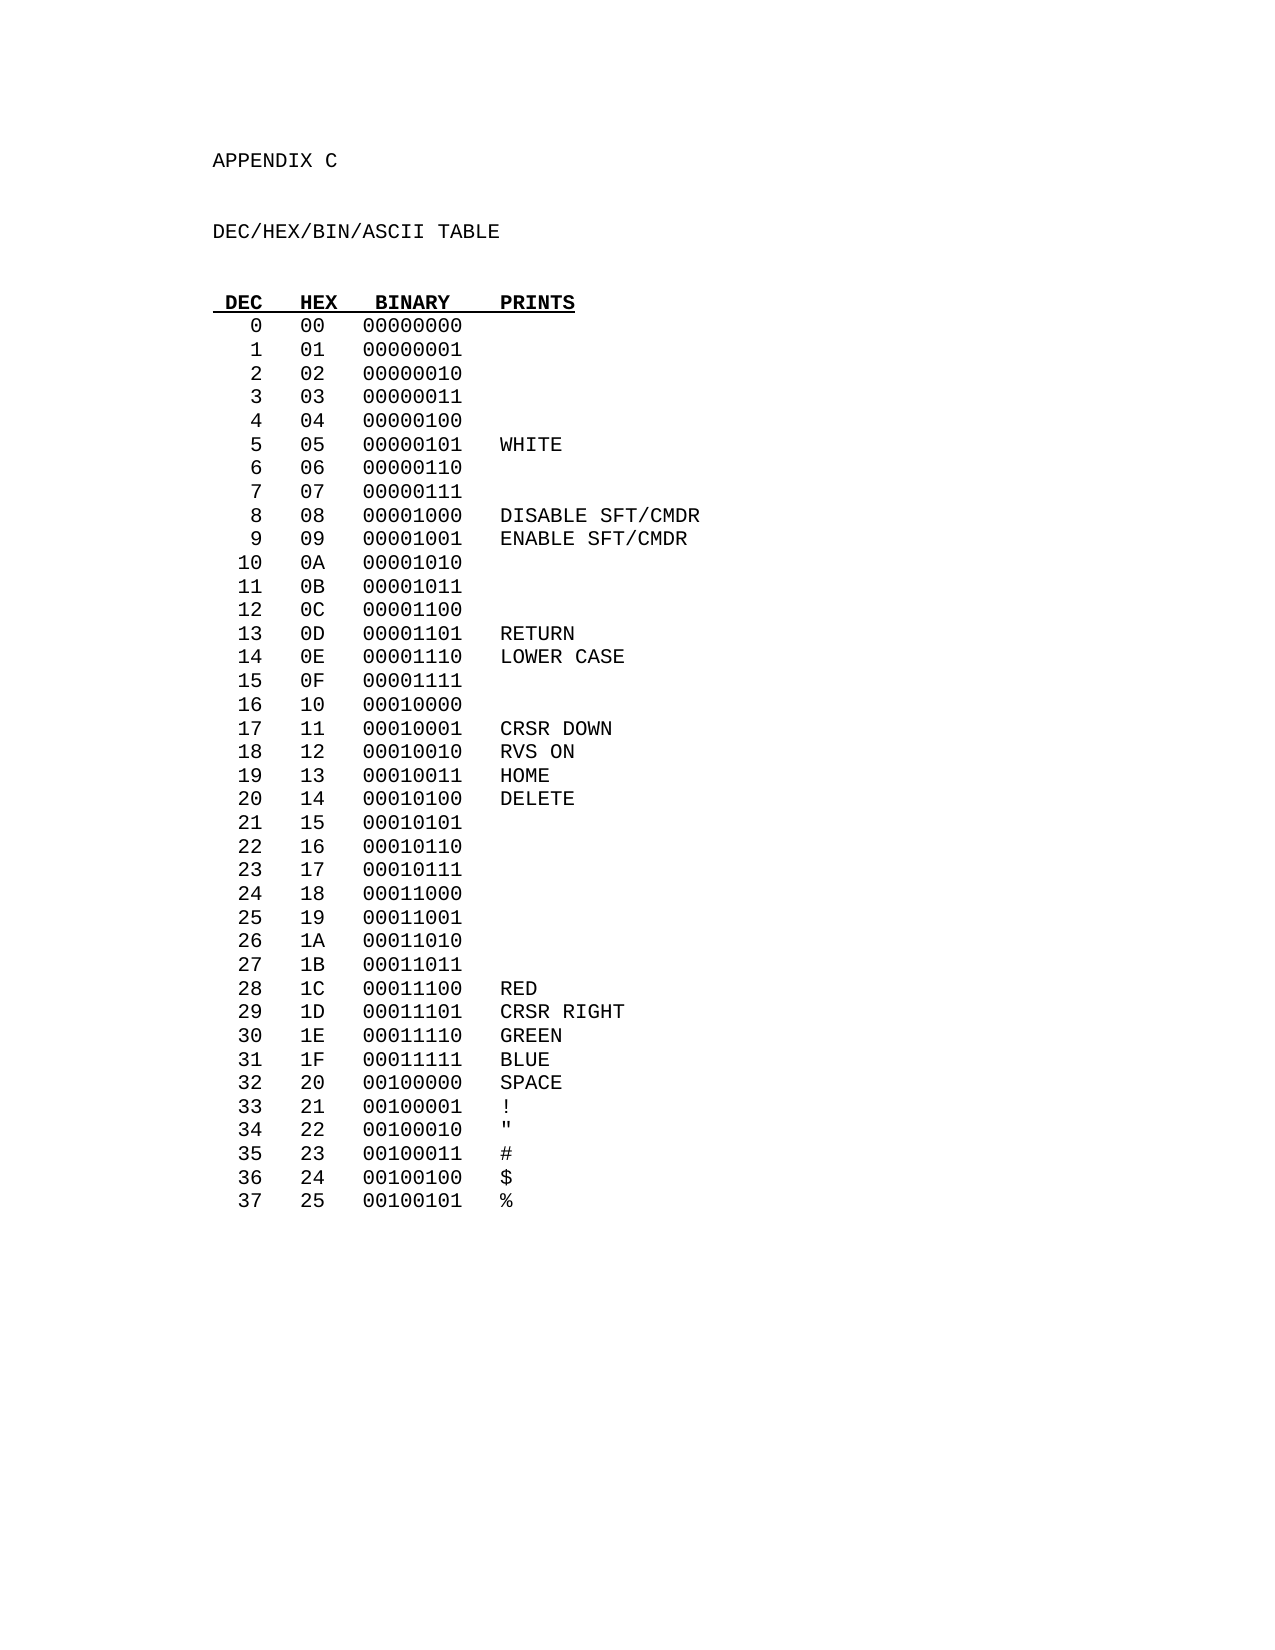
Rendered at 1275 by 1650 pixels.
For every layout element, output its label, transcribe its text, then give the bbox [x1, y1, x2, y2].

text 23 17 00010111 [212, 859, 1031, 883]
text 14 0E 00001110 LOWER CASE [212, 647, 1031, 670]
text APPENDIX C [212, 150, 1031, 174]
text 9 09 00001001 ENABLE SFT/CMDR [212, 528, 1031, 552]
text 31 1F 00011111 BLUE [212, 1048, 1031, 1072]
text 21 15 00010101 [212, 812, 1031, 836]
text 10 0A 00001010 [212, 552, 1031, 576]
text 19 13 00010011 HOME [212, 765, 1031, 788]
text 37 25 00100101 % [212, 1190, 1031, 1214]
text 4 04 00000100 [212, 410, 1031, 434]
text 22 16 00010110 [212, 836, 1031, 859]
text 12 0C 00001100 [212, 599, 1031, 623]
text 16 10 00010000 [212, 694, 1031, 717]
text 28 1C 00011100 RED [212, 978, 1031, 1001]
text 5 05 00000101 WHITE [212, 434, 1031, 457]
text 11 0B 00001011 [212, 576, 1031, 599]
text 3 03 00000011 [212, 386, 1031, 410]
text 29 1D 00011101 CRSR RIGHT [212, 1001, 1031, 1025]
text 27 1B 00011011 [212, 954, 1031, 978]
text 24 18 00011000 [212, 883, 1031, 907]
text 1 01 00000001 [212, 339, 1031, 363]
text 32 20 00100000 SPACE [212, 1072, 1031, 1096]
text 17 11 00010001 CRSR DOWN [212, 717, 1031, 741]
text 34 22 00100010 " [212, 1119, 1031, 1143]
text 7 07 00000111 [212, 481, 1031, 505]
text 18 12 00010010 RVS ON [212, 741, 1031, 765]
text DEC HEX BINARY PRINTS [212, 292, 1031, 316]
text 30 1E 00011110 GREEN [212, 1025, 1031, 1048]
text 33 21 00100001 ! [212, 1096, 1031, 1119]
text 36 24 00100100 $ [212, 1167, 1031, 1190]
text 6 06 00000110 [212, 457, 1031, 481]
text 15 0F 00001111 [212, 670, 1031, 694]
text 35 23 00100011 # [212, 1143, 1031, 1167]
text 0 00 00000000 [212, 316, 1031, 339]
text 8 08 00001000 DISABLE SFT/CMDR [212, 505, 1031, 528]
text 20 14 00010100 DELETE [212, 788, 1031, 812]
text 26 1A 00011010 [212, 930, 1031, 954]
text 2 02 00000010 [212, 363, 1031, 386]
text 25 19 00011001 [212, 907, 1031, 930]
text 13 0D 00001101 RETURN [212, 623, 1031, 647]
text DEC/HEX/BIN/ASCII TABLE [212, 221, 1031, 244]
